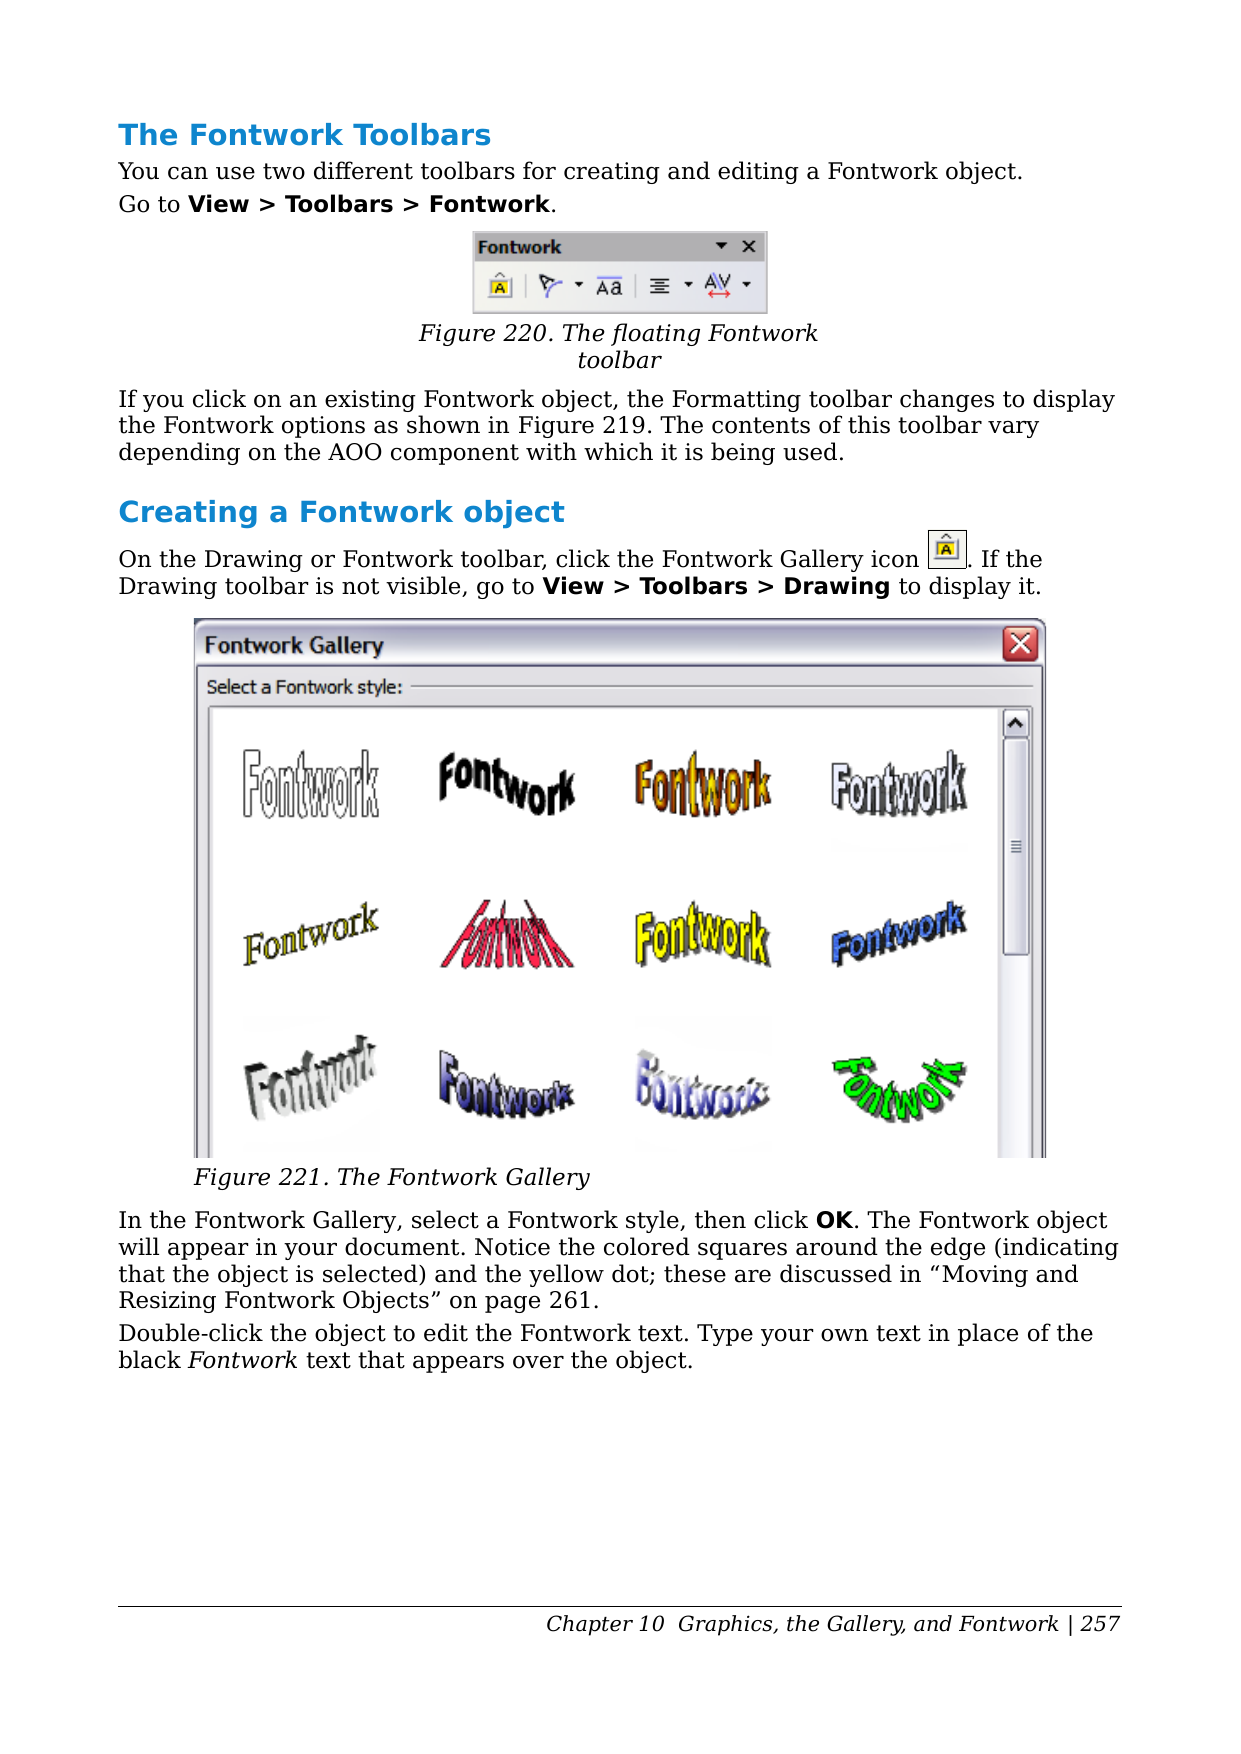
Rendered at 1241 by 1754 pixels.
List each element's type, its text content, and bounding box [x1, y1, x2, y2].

list You can use two different toolbars for creating and editing a Fontwork object. [118, 158, 1122, 185]
list Go to View > Toolbars > Fontwork. [118, 192, 1122, 218]
text In the Fontwork Gallery, select a Fontwork style, then click OK. The Fontwork object will appear in your document. Notice the colored squares around the edge (indicating that the object is selected) and the yellow dot; these are discussed in “Moving and Resizing Fontwork Objects” on page 273. [118, 1208, 1122, 1314]
picture [929, 531, 966, 568]
text Figure 221. The Fontwork Gallery [194, 1164, 1046, 1191]
subtitle Creating a Fontwork object [118, 496, 1122, 529]
text On the Drawing or Fontwork toolbar, click the Fontwork Gallery icon . If the Drawing toolbar is not visible, go to View > Toolbars > Drawing to display it. [118, 544, 1122, 600]
subtitle The Fontwork Toolbars [118, 118, 1122, 152]
picture [472, 231, 768, 314]
text Figure 220. The floating Fontwork toolbar [400, 320, 840, 374]
picture [193, 618, 1047, 1158]
text Double-click the object to edit the Fontwork text. Type your own text in place of the black Fontwork text that appears over the object. [118, 1321, 1122, 1374]
list If you click on an existing Fontwork object, the Formatting toolbar changes to display the Fontwork options as shown in Figure 219. The contents of this toolbar vary depending on the AOO component with which it is being used. [118, 386, 1122, 466]
